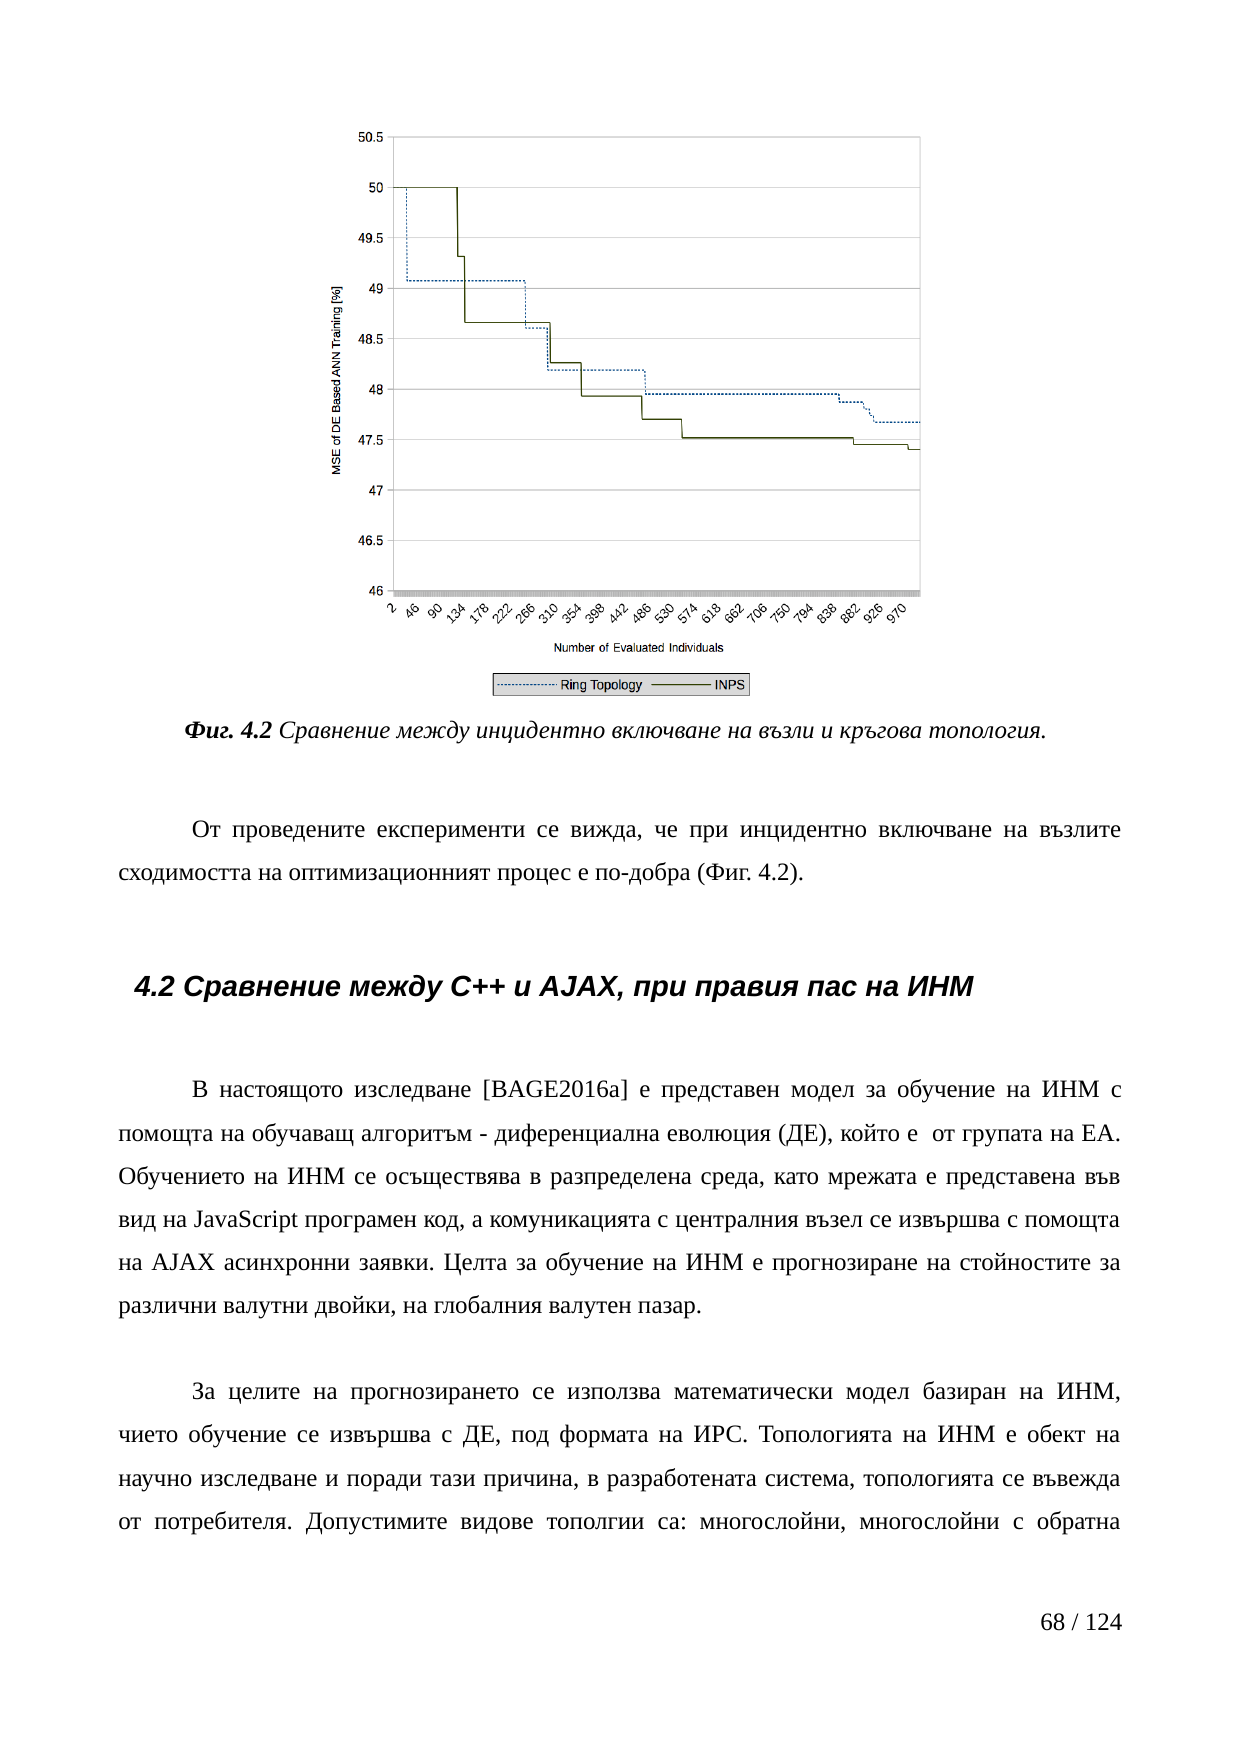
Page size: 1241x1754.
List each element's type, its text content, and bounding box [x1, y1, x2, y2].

text От проведените експерименти се вижда, че при инцидентно включване на възлите сходимостта на оптимизационният процес е по-добра (Фиг. 4.2). [118, 814, 1122, 886]
text Фиг. 4.2 Сравнение между инцидентно включване на възли и кръгова топология. [118, 701, 1122, 744]
picture [310, 118, 931, 701]
subtitle 4.2 Сравнение между C++ и AJAX, при правия пас на ИНМ [118, 968, 1122, 1002]
text В настоящото изследване [BAGE2016a] е представен модел за обучение на ИНМ с помощта на обучаващ алгоритъм - диференциална еволюция (ДЕ), който е от групата на ЕА. Обучението на ИНМ се осъществява в разпределена среда, като мрежата е представена във вид на JavaScript програмен код, а комуникацията с централния възел се извършва с помощта на AJAX асинхронни заявки. Целта за обучение на ИНМ е прогнозиране на стойностите за различни валутни двойки, на глобалния валутен пазар. [118, 1074, 1122, 1319]
text За целите на прогнозирането се използва математически модел базиран на ИНМ, чието обучение се извършва с ДЕ, под формата на ИРС. Топологията на ИНМ е обект на научно изследване и поради тази причина, в разработената система, топологията се въвежда от потребителя. Допустимите видове тополгии са: многослойни, многослойни с обратна [118, 1376, 1122, 1534]
